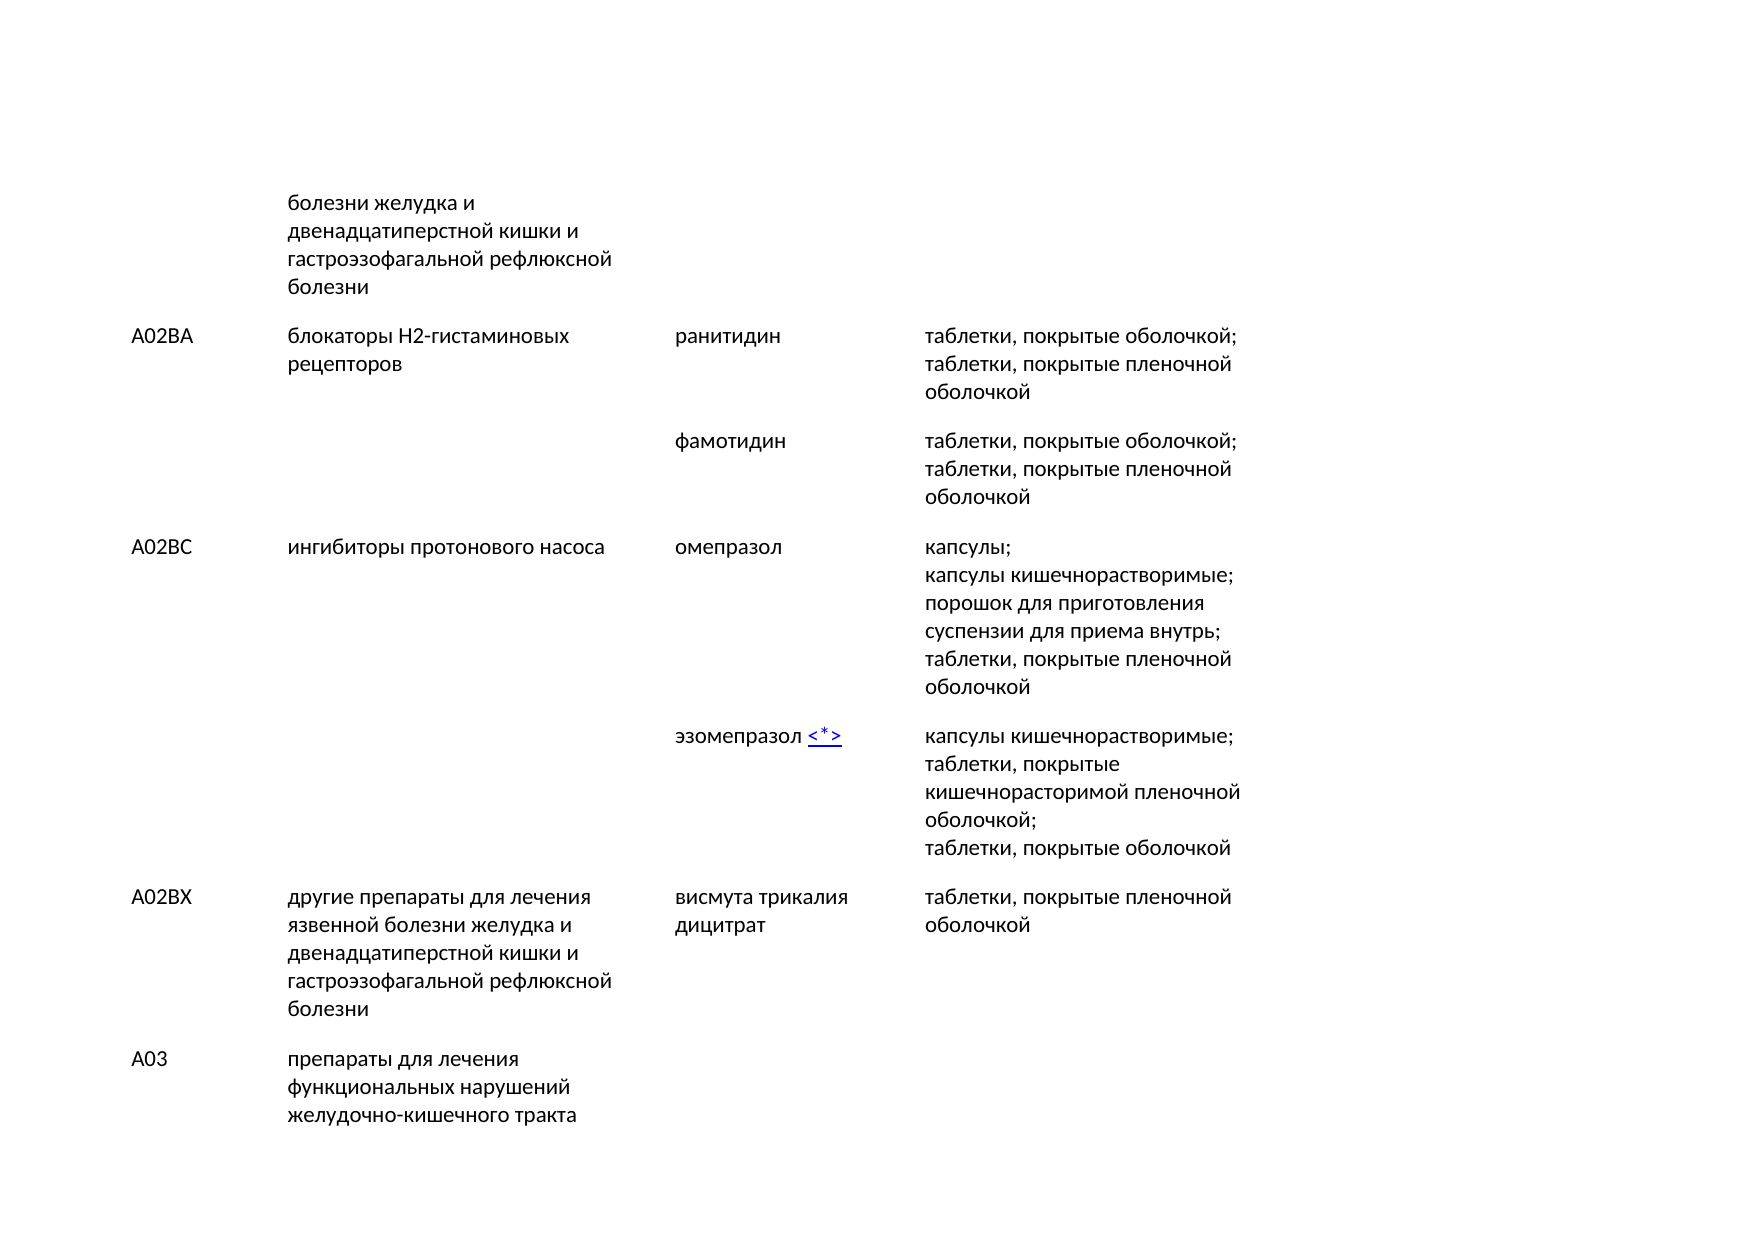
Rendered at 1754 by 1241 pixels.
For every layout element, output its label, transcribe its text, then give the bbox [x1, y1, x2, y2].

table_cell висмута трикалия дицитрат [668, 872, 918, 1033]
table_cell A02BX [125, 872, 281, 1033]
table_cell эзомепразол <*> [668, 711, 918, 872]
table_cell капсулы кишечнорастворимые; таблетки, покрытые кишечнорасторимой пленочной оболочкой; таблетки, покрытые оболочкой [918, 711, 1306, 872]
table_cell таблетки, покрытые оболочкой; таблетки, покрытые пленочной оболочкой [918, 416, 1306, 521]
table_cell препараты для лечения функциональных нарушений желудочно-кишечного тракта [281, 1033, 668, 1138]
table_cell капсулы; капсулы кишечнорастворимые; порошок для приготовления суспензии для приема внутрь; таблетки, покрытые пленочной оболочкой [918, 521, 1306, 711]
table_cell [918, 1033, 1306, 1138]
table_cell блокаторы H2-гистаминовых рецепторов [281, 311, 668, 521]
table_cell болезни желудка и двенадцатиперстной кишки и гастроэзофагальной рефлюксной болезни [281, 177, 668, 311]
table_cell таблетки, покрытые оболочкой; таблетки, покрытые пленочной оболочкой [918, 311, 1306, 416]
table_cell [125, 177, 281, 311]
table_cell A03 [125, 1033, 281, 1138]
table_cell [918, 177, 1306, 311]
table_cell ранитидин [668, 311, 918, 416]
table_cell ингибиторы протонового насоса [281, 521, 668, 872]
table_cell другие препараты для лечения язвенной болезни желудка и двенадцатиперстной кишки и гастроэзофагальной рефлюксной болезни [281, 872, 668, 1033]
table_cell A02BC [125, 521, 281, 872]
table_cell таблетки, покрытые пленочной оболочкой [918, 872, 1306, 1033]
table_cell A02BA [125, 311, 281, 521]
table_cell омепразол [668, 521, 918, 711]
table_cell [668, 177, 918, 311]
table_cell фамотидин [668, 416, 918, 521]
table_cell [668, 1033, 918, 1138]
